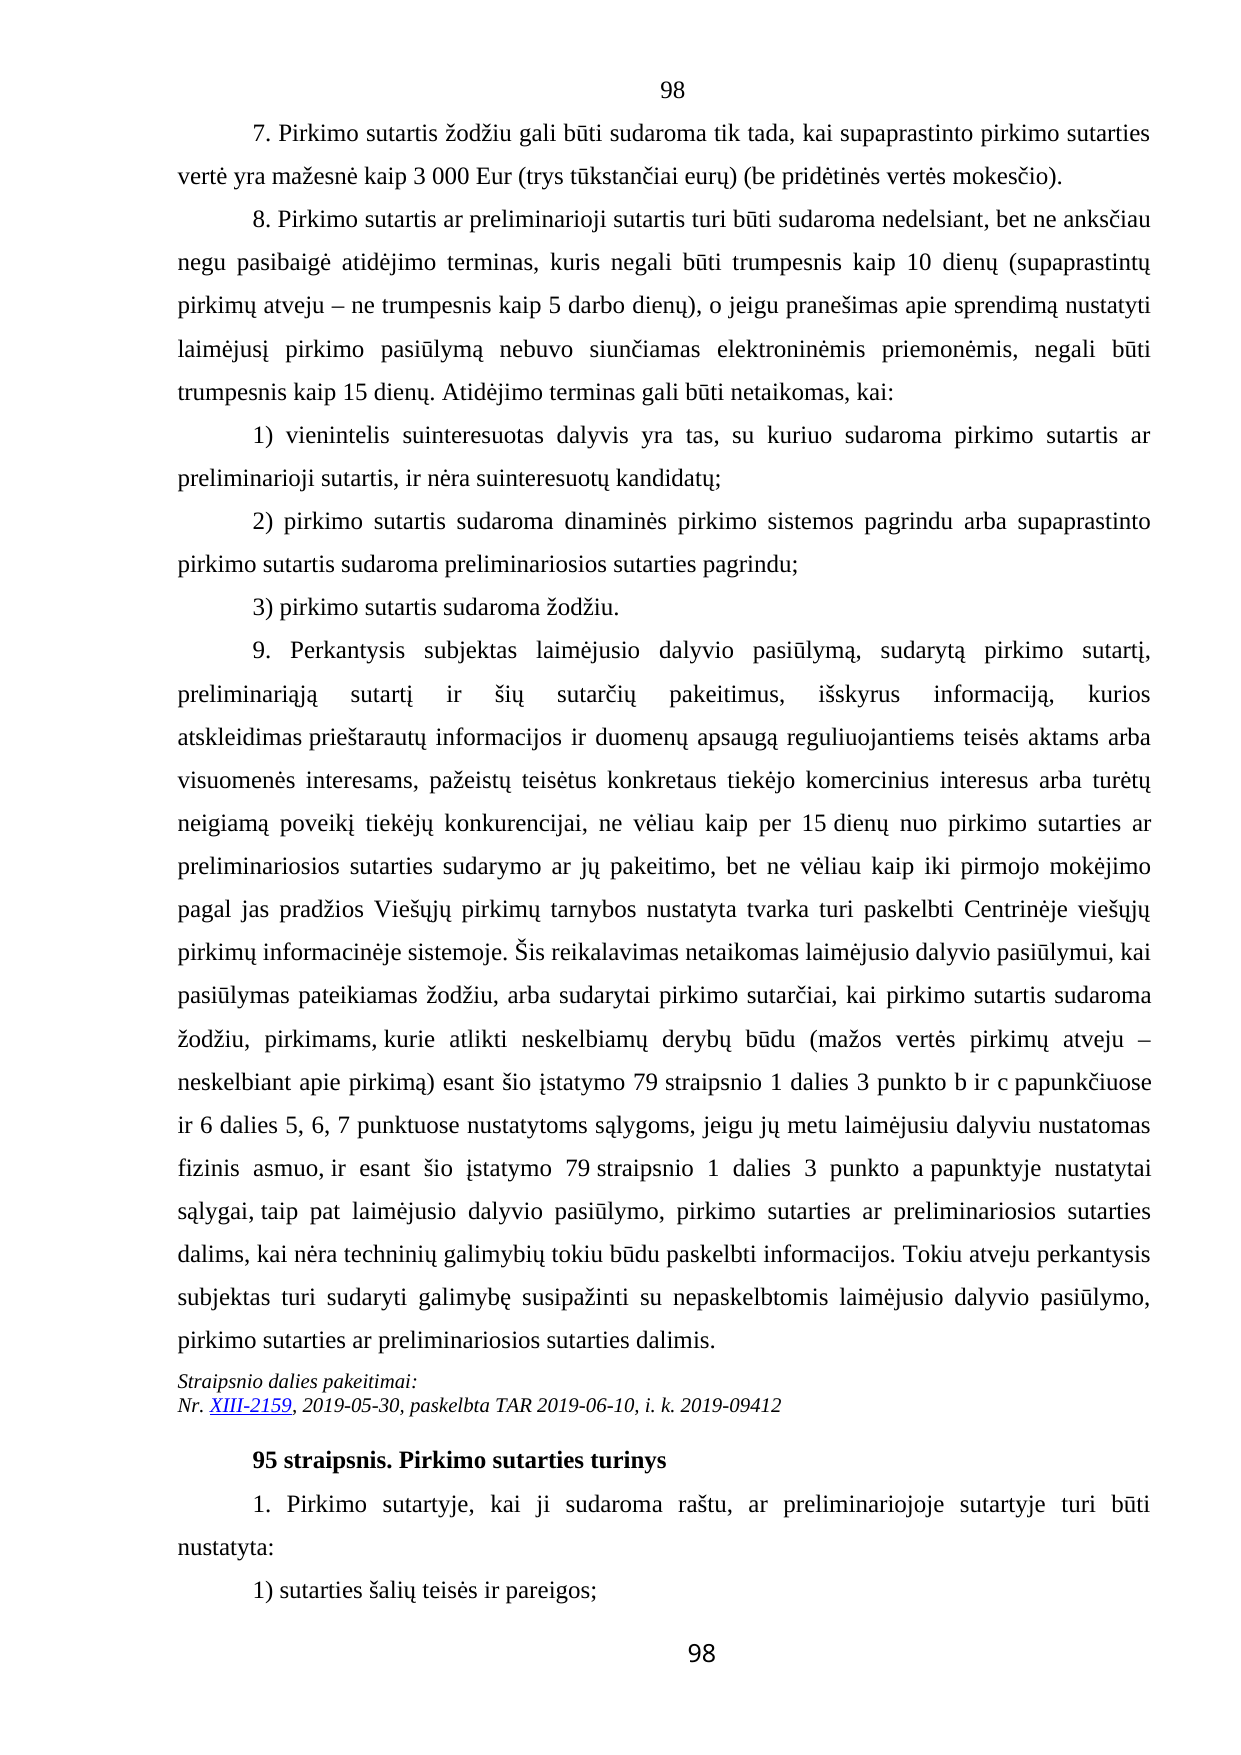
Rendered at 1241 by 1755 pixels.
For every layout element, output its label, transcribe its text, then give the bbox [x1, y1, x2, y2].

subtitle 3) pirkimo sutartis sudaroma žodžiu. [177, 592, 1152, 621]
text 7. Pirkimo sutartis žodžiu gali būti sudaroma tik tada, kai supaprastinto pirkimo sutarties vertė yra mažesnė kaip 3 000 Eur (trys tūkstančiai eurų) (be pridėtinės vertės mokesčio). [177, 118, 1152, 190]
text 95 straipsnis. Pirkimo sutarties turinys [177, 1446, 1152, 1474]
text Straipsnio dalies pakeitimai: [177, 1369, 1152, 1393]
text 8. Pirkimo sutartis ar preliminarioji sutartis turi būti sudaroma nedelsiant, bet ne anksčiau negu pasibaigė atidėjimo terminas, kuris negali būti trumpesnis kaip 10 dienų (supaprastintų pirkimų atveju – ne trumpesnis kaip 5 darbo dienų), o jeigu pranešimas apie sprendimą nustatyti laimėjusį pirkimo pasiūlymą nebuvo siunčiamas elektroninėmis priemonėmis, negali būti trumpesnis kaip 15 dienų. Atidėjimo terminas gali būti netaikomas, kai: [177, 204, 1152, 406]
text Nr. XIII-2159, 2019-05-30, paskelbta TAR 2019-06-10, i. k. 2019-09412 [177, 1393, 1152, 1417]
text 9. Perkantysis subjektas laimėjusio dalyvio pasiūlymą, sudarytą pirkimo sutartį, preliminariąją sutartį ir šių sutarčių pakeitimus, išskyrus informaciją, kurios atskleidimas prieštarautų informacijos ir duomenų apsaugą reguliuojantiems teisės aktams arba visuomenės interesams, pažeistų teisėtus konkretaus tiekėjo komercinius interesus arba turėtų neigiamą poveikį tiekėjų konkurencijai, ne vėliau kaip per 15 dienų nuo pirkimo sutarties ar preliminariosios sutarties sudarymo ar jų pakeitimo, bet ne vėliau kaip iki pirmojo mokėjimo pagal jas pradžios Viešųjų pirkimų tarnybos nustatyta tvarka turi paskelbti Centrinėje viešųjų pirkimų informacinėje sistemoje. Šis reikalavimas netaikomas laimėjusio dalyvio pasiūlymui, kai pasiūlymas pateikiamas žodžiu, arba sudarytai pirkimo sutarčiai, kai pirkimo sutartis sudaroma žodžiu, pirkimams, kurie atlikti neskelbiamų derybų būdu (mažos vertės pirkimų atveju – neskelbiant apie pirkimą) esant šio įstatymo 79 straipsnio 1 dalies 3 punkto b ir c papunkčiuose ir 6 dalies 5, 6, 7 punktuose nustatytoms sąlygoms, jeigu jų metu laimėjusiu dalyviu nustatomas fizinis asmuo, ir esant šio įstatymo 79 straipsnio 1 dalies 3 punkto a papunktyje nustatytai sąlygai, taip pat laimėjusio dalyvio pasiūlymo, pirkimo sutarties ar preliminariosios sutarties dalims, kai nėra techninių galimybių tokiu būdu paskelbti informacijos. Tokiu atveju perkantysis subjektas turi sudaryti galimybę susipažinti su nepaskelbtomis laimėjusio dalyvio pasiūlymo, pirkimo sutarties ar preliminariosios sutarties dalimis. [177, 636, 1152, 1354]
text 2) pirkimo sutartis sudaroma dinaminės pirkimo sistemos pagrindu arba supaprastinto pirkimo sutartis sudaroma preliminariosios sutarties pagrindu; [177, 506, 1152, 578]
text 1) sutarties šalių teisės ir pareigos; [177, 1575, 1152, 1604]
text 1) vienintelis suinteresuotas dalyvis yra tas, su kuriuo sudaroma pirkimo sutartis ar preliminarioji sutartis, ir nėra suinteresuotų kandidatų; [177, 420, 1152, 492]
text 1. Pirkimo sutartyje, kai ji sudaroma raštu, ar preliminariojoje sutartyje turi būti nustatyta: [177, 1489, 1152, 1561]
